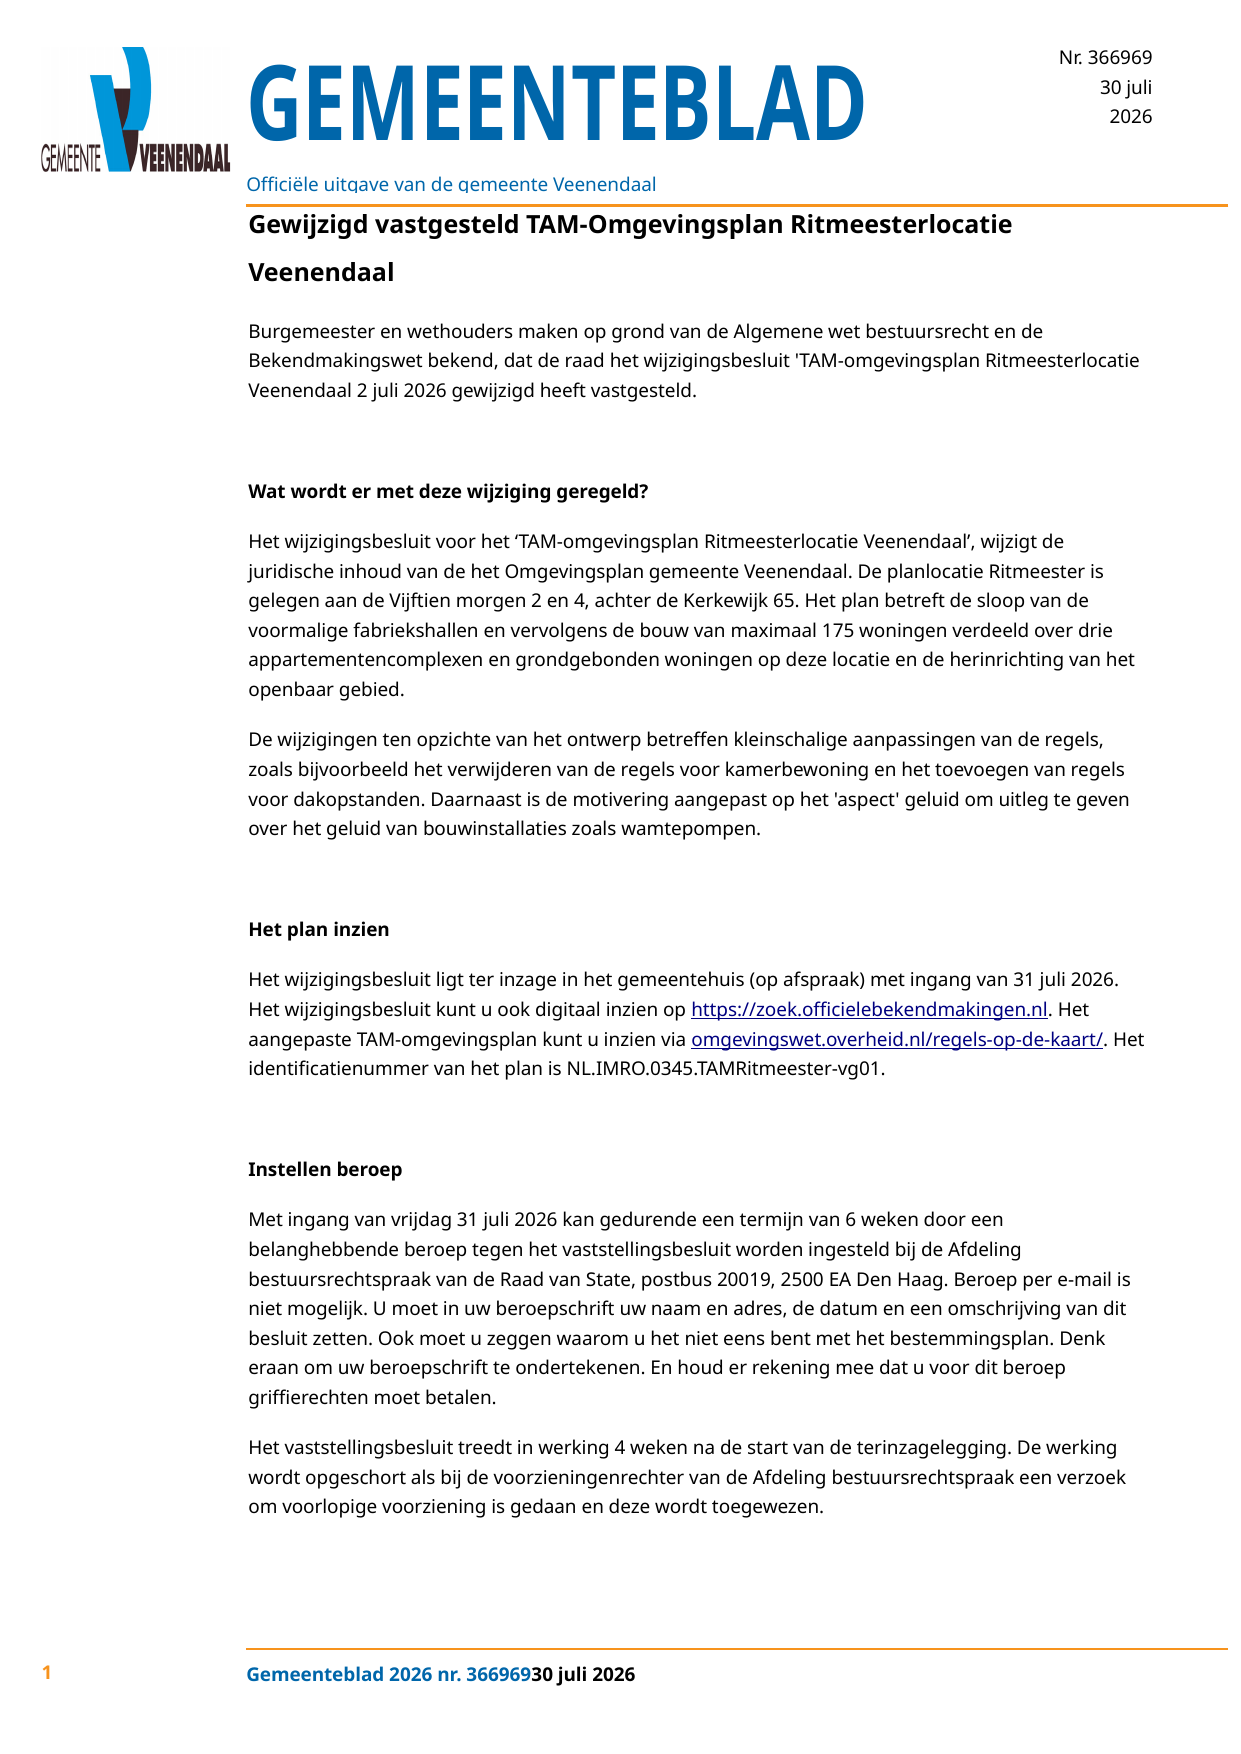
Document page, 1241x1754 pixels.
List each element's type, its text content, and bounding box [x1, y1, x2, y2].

text Burgemeester en wethouders maken op grond van de Algemene wet bestuursrecht en de Bekendmakingswet bekend, dat de raad het wijzigingsbesluit 'TAM-omgevingsplan Ritmeesterlocatie Veenendaal 2 juli 2026 gewijzigd heeft vastgesteld. [248, 318, 1152, 403]
picture [123, 47, 231, 172]
text Gewijzigd vastgesteld TAM-Omgevingsplan Ritmeesterlocatie Veenendaal [248, 207, 1152, 288]
text Met ingang van vrijdag 31 juli 2026 kan gedurende een termijn van 6 weken door een belanghebbende beroep tegen het vaststellingsbesluit worden ingesteld bij de Afdeling bestuursrechtspraak van de Raad van State, postbus 20019, 2500 EA Den Haag. Beroep per e-mail is niet mogelijk. U moet in uw beroepschrift uw naam en adres, de datum en een omschrijving van dit besluit zetten. Ook moet u zeggen waarom u het niet eens bent met het bestemmingsplan. Denk eraan om uw beroepschrift te ondertekenen. En houd er rekening mee dat u voor dit beroep griffierechten moet betalen. [248, 1207, 1152, 1410]
text Het wijzigingsbesluit voor het ‘TAM-omgevingsplan Ritmeesterlocatie Veenendaal’, wijzigt de juridische inhoud van de het Omgevingsplan gemeente Veenendaal. De planlocatie Ritmeester is gelegen aan de Vijftien morgen 2 en 4, achter de Kerkewijk 65. Het plan betreft de sloop van de voormalige fabriekshallen en vervolgens de bouw van maximaal 175 woningen verdeeld over drie appartementencomplexen en grondgebonden woningen op deze locatie en de herinrichting van het openbaar gebied. [248, 528, 1152, 702]
text Het wijzigingsbesluit ligt ter inzage in het gemeentehuis (op afspraak) met ingang van 31 juli 2026. Het wijzigingsbesluit kunt u ook digitaal inzien op https://zoek.officielebekendmakingen.nl. Het aangepaste TAM-omgevingsplan kunt u inzien via omgevingswet.overheid.nl/regels-op-de-kaart/. Het identificatienummer van het plan is NL.IMRO.0345.TAMRitmeester-vg01. [248, 967, 1152, 1081]
text Instellen beroep [248, 1156, 1152, 1182]
picture [41, 47, 130, 172]
text De wijzigingen ten opzichte van het ontwerp betreffen kleinschalige aanpassingen van de regels, zoals bijvoorbeeld het verwijderen van de regels voor kamerbewoning en het toevoegen van regels voor dakopstanden. Daarnaast is de motivering aangepast op het 'aspect' geluid om uitleg te geven over het geluid van bouwinstallaties zoals wamtepompen. [248, 727, 1152, 841]
text Het vaststellingsbesluit treedt in werking 4 weken na de start van de terinzagelegging. De werking wordt opgeschort als bij de voorzieningenrechter van de Afdeling bestuursrechtspraak een verzoek om voorlopige voorziening is gedaan en deze wordt toegewezen. [248, 1434, 1152, 1519]
text Het plan inzien [248, 916, 1152, 942]
text Wat wordt er met deze wijziging geregeld? [248, 478, 1152, 504]
